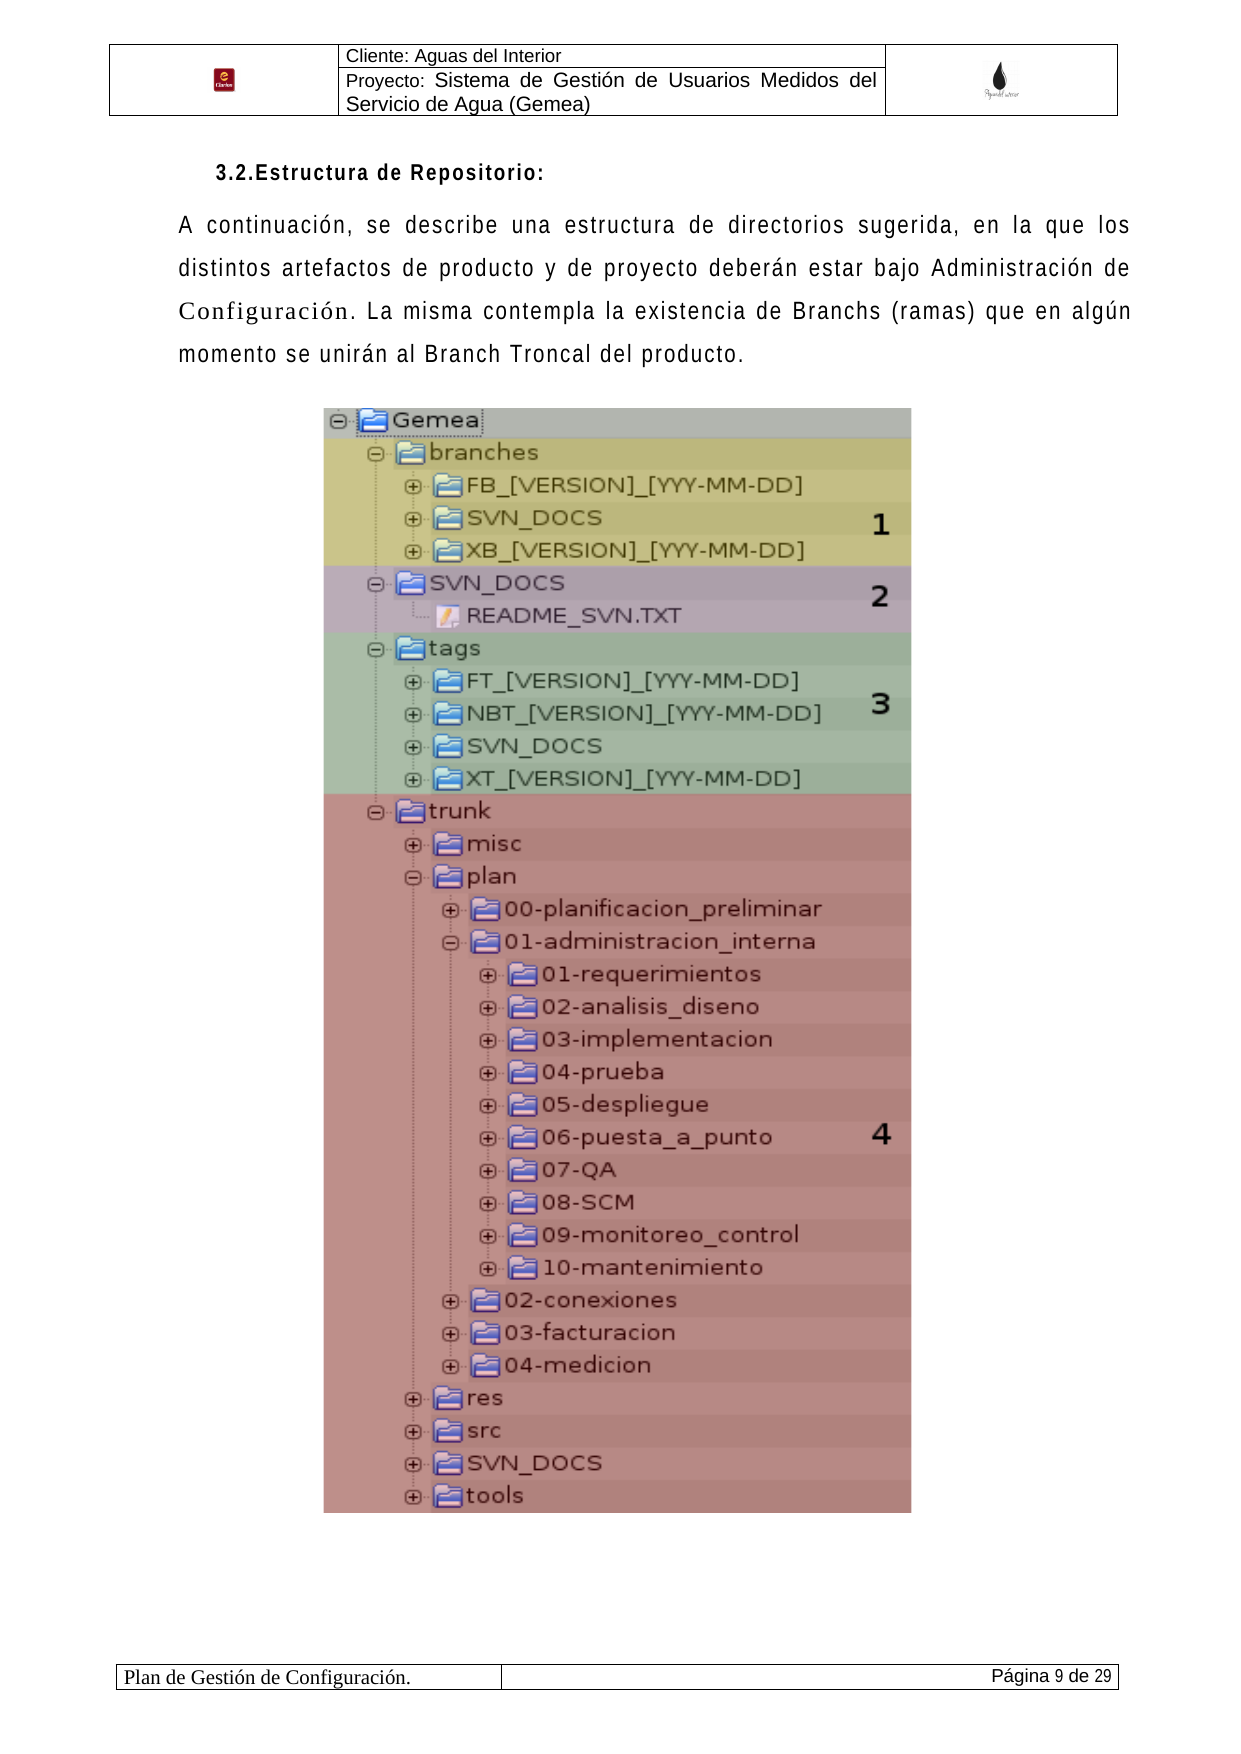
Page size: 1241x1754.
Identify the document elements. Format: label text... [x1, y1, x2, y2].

list A continuación, se describe una estructura de directorios sugerida, en la que los distintos artefactos de producto y de proyecto deberán estar bajo Administración de Configuración. La misma contempla la existencia de Branchs (ramas) que en algún momento se unirán al Branch Troncal del producto. [178, 210, 1131, 368]
picture [207, 67, 241, 93]
subtitle Estructura de Repositorio: [216, 159, 1131, 185]
picture [323, 408, 912, 1513]
